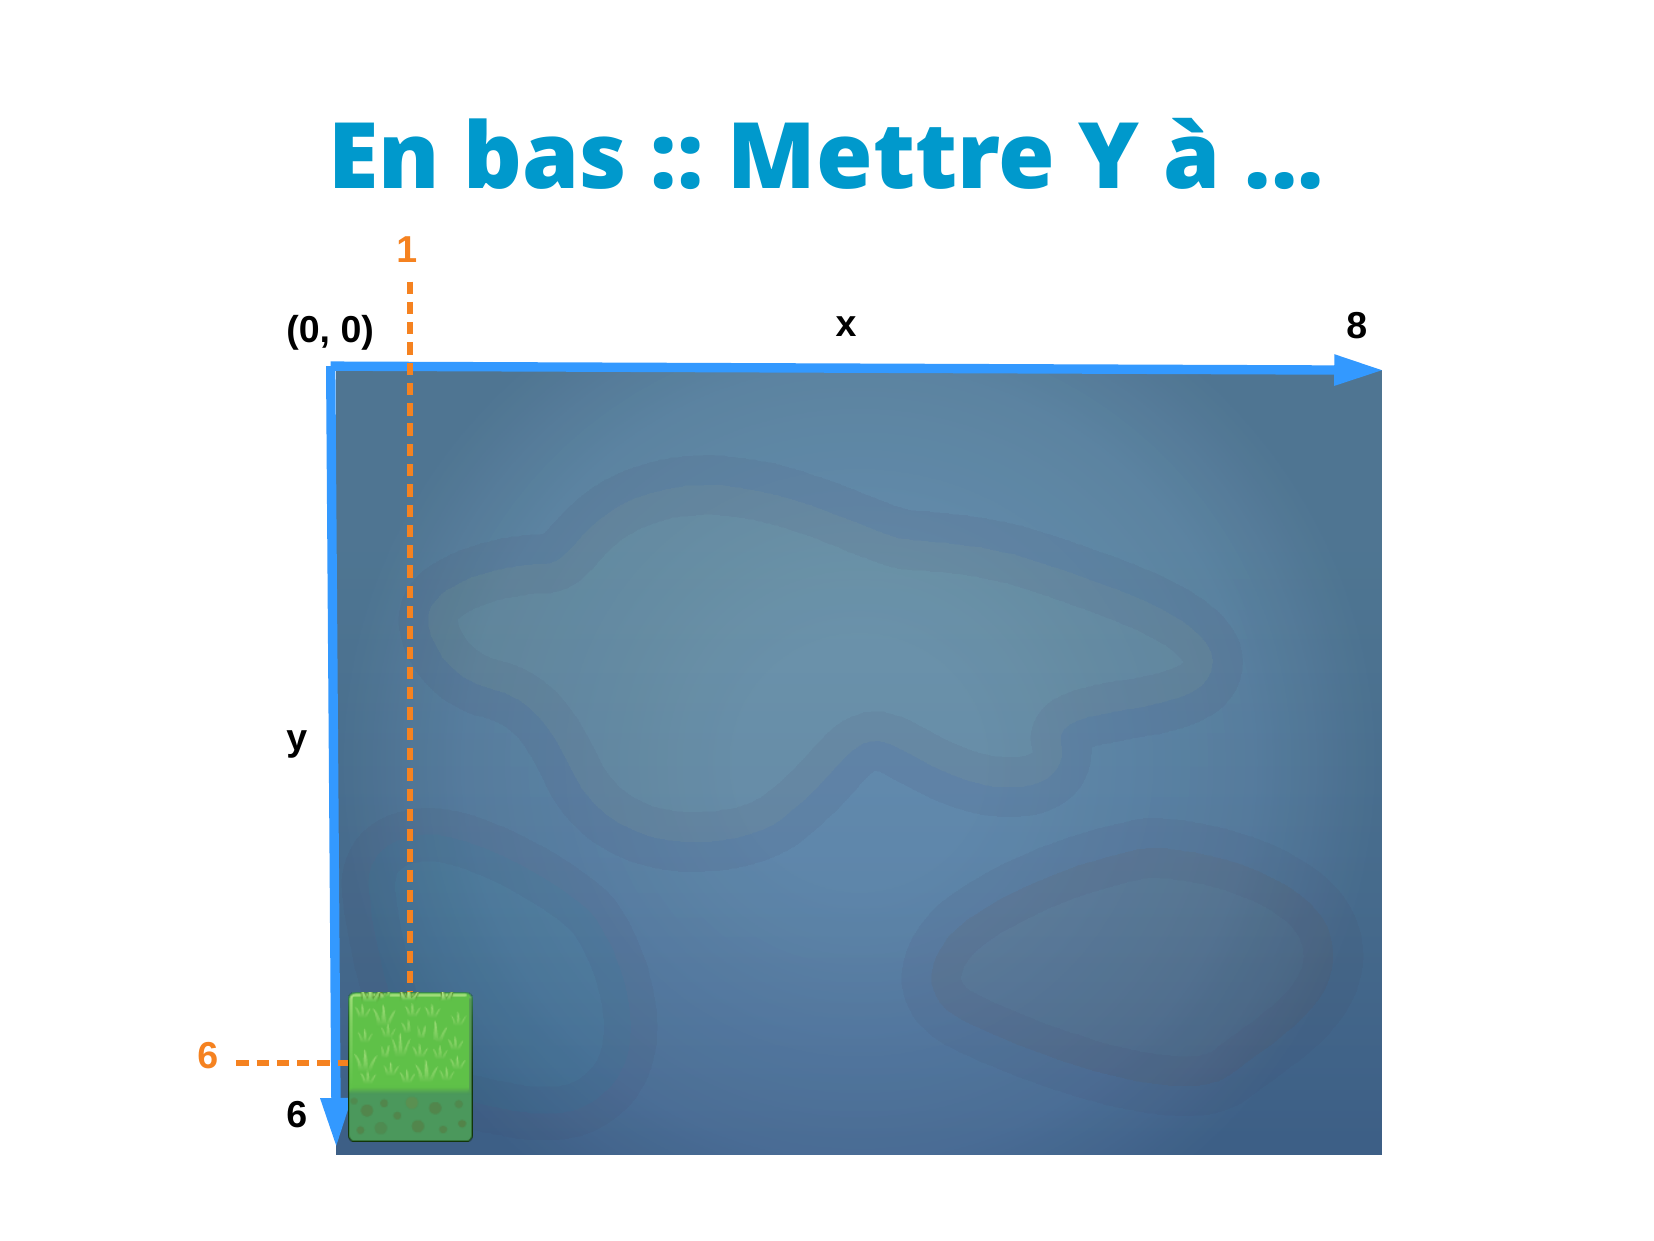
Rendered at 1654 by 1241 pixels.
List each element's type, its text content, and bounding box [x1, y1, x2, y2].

title En bas :: Mettre Y à ... [82, 49, 1571, 257]
text_box 6 [271, 1086, 367, 1146]
text_box (0, 0) [271, 301, 390, 361]
text_box 6 [182, 1027, 237, 1089]
text_box x [820, 295, 869, 378]
text_box 1 [381, 221, 436, 282]
text_box 8 [1122, 297, 1382, 355]
text_box y [271, 708, 319, 792]
picture [336, 371, 1382, 1155]
